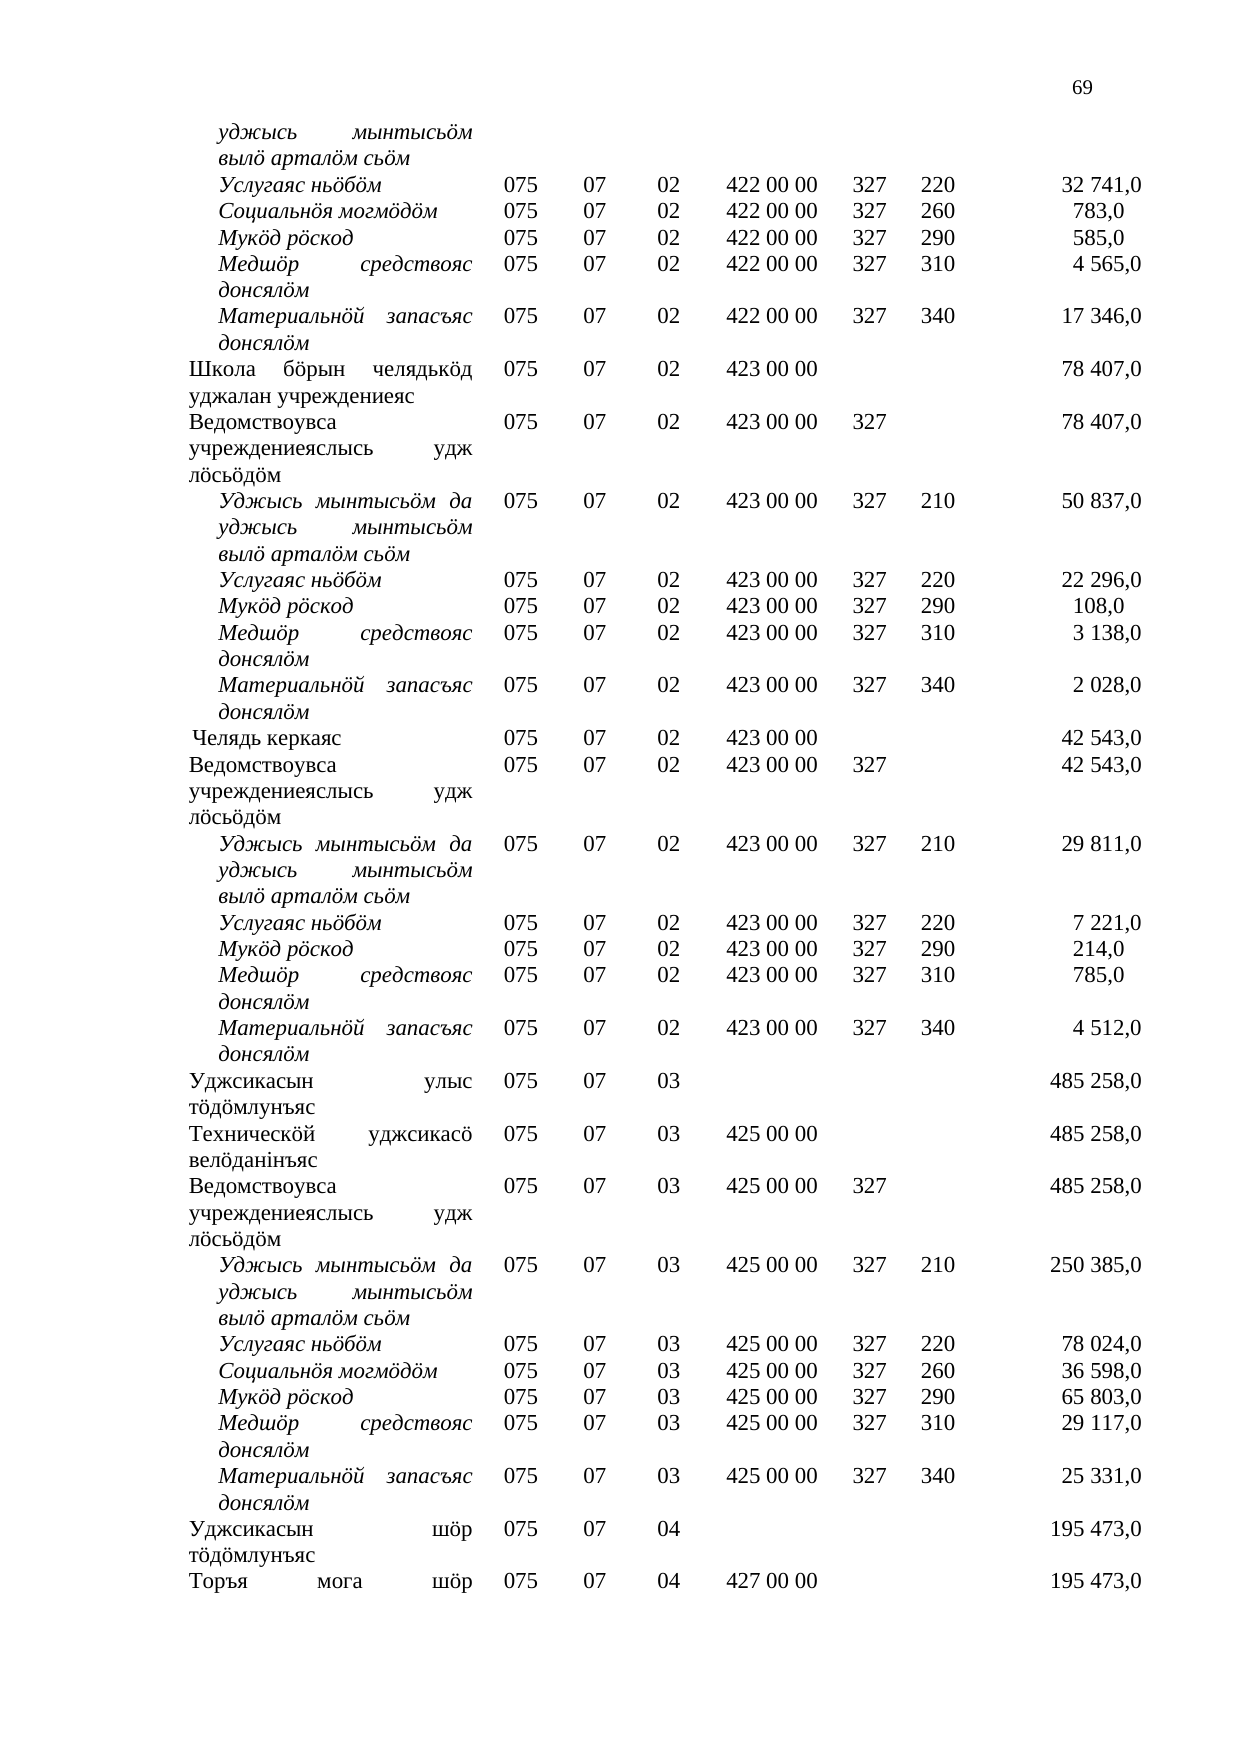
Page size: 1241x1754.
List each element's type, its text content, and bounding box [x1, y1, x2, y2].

table_cell 03 [631, 1120, 705, 1172]
table_cell 075 [484, 566, 558, 592]
table_cell 340 [901, 1014, 974, 1067]
table_cell 02 [631, 1014, 705, 1067]
table_cell 327 [838, 751, 901, 830]
table_cell 07 [558, 1251, 631, 1330]
table_cell 04 [631, 1515, 705, 1568]
table_cell [705, 1067, 838, 1119]
table_cell Мукöд рöскод [177, 935, 484, 961]
table_cell 075 [484, 487, 558, 566]
table_cell 327 [838, 909, 901, 935]
table_cell 65 803,0 [975, 1383, 1153, 1409]
table_cell 423 00 00 [705, 1014, 838, 1067]
table_cell 075 [484, 250, 558, 303]
table_cell 03 [631, 1462, 705, 1515]
table_cell 02 [631, 830, 705, 909]
table_cell Ведомствоувса учреждениеяслысь удж лöсьöдöм [177, 1172, 484, 1251]
table_cell 07 [558, 830, 631, 909]
table_cell 195 473,0 [975, 1568, 1153, 1594]
table_cell [484, 118, 558, 171]
table_cell 075 [484, 1172, 558, 1251]
table_cell [838, 1515, 901, 1568]
table_cell 220 [901, 171, 974, 197]
table_cell 290 [901, 593, 974, 619]
table_cell 260 [901, 1357, 974, 1383]
table_cell 075 [484, 830, 558, 909]
table_cell 423 00 00 [705, 619, 838, 672]
table_cell 250 385,0 [975, 1251, 1153, 1330]
table_cell 07 [558, 171, 631, 197]
table_cell 327 [838, 1462, 901, 1515]
table_cell 485 258,0 [975, 1120, 1153, 1172]
table_cell 327 [838, 935, 901, 961]
table_cell 327 [838, 1251, 901, 1330]
table_cell 075 [484, 1357, 558, 1383]
table_cell 78 407,0 [975, 408, 1153, 487]
table_cell Услугаяс ньöбöм [177, 566, 484, 592]
table_cell 425 00 00 [705, 1357, 838, 1383]
table_cell 075 [484, 224, 558, 250]
table_cell 07 [558, 619, 631, 672]
table_cell 7 221,0 [975, 909, 1153, 935]
table_cell 32 741,0 [975, 171, 1153, 197]
table_cell Материальнöй запасъяс донсялöм [177, 303, 484, 355]
table_cell 423 00 00 [705, 724, 838, 751]
table_cell 02 [631, 197, 705, 223]
table_cell 425 00 00 [705, 1172, 838, 1251]
table_cell 075 [484, 1251, 558, 1330]
table_cell 210 [901, 830, 974, 909]
table_cell 423 00 00 [705, 830, 838, 909]
table_cell 327 [838, 487, 901, 566]
table_cell 07 [558, 566, 631, 592]
table_cell 327 [838, 830, 901, 909]
table_cell 2 028,0 [975, 672, 1153, 724]
table_cell 075 [484, 593, 558, 619]
table_cell Мукöд рöскод [177, 1383, 484, 1409]
table_cell Техническöй уджсикасö велöданiнъяс [177, 1120, 484, 1172]
table_cell 327 [838, 303, 901, 355]
table_cell 108,0 [975, 593, 1153, 619]
table_cell Материальнöй запасъяс донсялöм [177, 1014, 484, 1067]
table_cell Медшöр средствояс донсялöм [177, 619, 484, 672]
table_cell [901, 1172, 974, 1251]
table_cell 03 [631, 1410, 705, 1462]
table_cell 02 [631, 566, 705, 592]
table_cell 07 [558, 1462, 631, 1515]
table_cell 327 [838, 1357, 901, 1383]
table_cell 02 [631, 619, 705, 672]
table_cell Челядь керкаяс [177, 724, 484, 751]
table_cell 03 [631, 1383, 705, 1409]
table_cell 327 [838, 619, 901, 672]
table_cell 03 [631, 1251, 705, 1330]
table_cell 02 [631, 672, 705, 724]
table_cell 07 [558, 1172, 631, 1251]
table_cell 42 543,0 [975, 751, 1153, 830]
table_cell 07 [558, 197, 631, 223]
table_cell 02 [631, 224, 705, 250]
table_cell 07 [558, 751, 631, 830]
table_cell 075 [484, 751, 558, 830]
table_cell 075 [484, 303, 558, 355]
table_cell 783,0 [975, 197, 1153, 223]
table_cell [838, 724, 901, 751]
table_cell 075 [484, 1330, 558, 1357]
table_cell 07 [558, 1568, 631, 1594]
table_cell 075 [484, 171, 558, 197]
table_cell 075 [484, 909, 558, 935]
table_cell 075 [484, 1568, 558, 1594]
table_cell 425 00 00 [705, 1120, 838, 1172]
table_cell 422 00 00 [705, 250, 838, 303]
table_cell Услугаяс ньöбöм [177, 171, 484, 197]
table_cell 04 [631, 1568, 705, 1594]
table_cell [838, 1568, 901, 1594]
table_cell 327 [838, 408, 901, 487]
table_cell 02 [631, 593, 705, 619]
table_cell [975, 118, 1153, 171]
table_cell Мукöд рöскод [177, 224, 484, 250]
table_cell 423 00 00 [705, 487, 838, 566]
table_cell 075 [484, 961, 558, 1014]
table_cell Ведомствоувса учреждениеяслысь удж лöсьöдöм [177, 751, 484, 830]
table_cell Школа бöрын челядькöд уджалан учреждениеяс [177, 355, 484, 408]
table_cell Уджсикасын шöр тöдöмлунъяс [177, 1515, 484, 1568]
table_cell 425 00 00 [705, 1410, 838, 1462]
table_cell 02 [631, 909, 705, 935]
table_cell [705, 118, 838, 171]
table_cell 02 [631, 751, 705, 830]
table_cell 423 00 00 [705, 593, 838, 619]
table_cell Мукöд рöскод [177, 593, 484, 619]
table_cell 07 [558, 1067, 631, 1119]
table_cell 290 [901, 935, 974, 961]
table_cell 327 [838, 250, 901, 303]
table_cell [901, 751, 974, 830]
table_cell 075 [484, 724, 558, 751]
table_cell 50 837,0 [975, 487, 1153, 566]
table_cell 327 [838, 672, 901, 724]
table_cell 340 [901, 1462, 974, 1515]
table_cell 422 00 00 [705, 224, 838, 250]
table_cell 07 [558, 1383, 631, 1409]
table_cell 03 [631, 1357, 705, 1383]
table_cell Медшöр средствояс донсялöм [177, 1410, 484, 1462]
table_cell Социальнöя могмöдöм [177, 197, 484, 223]
table_cell 214,0 [975, 935, 1153, 961]
table_cell 220 [901, 566, 974, 592]
table_cell 075 [484, 935, 558, 961]
table_cell 485 258,0 [975, 1172, 1153, 1251]
table_cell 422 00 00 [705, 303, 838, 355]
table_cell 075 [484, 408, 558, 487]
table_cell 423 00 00 [705, 355, 838, 408]
table_cell 07 [558, 355, 631, 408]
table_cell 785,0 [975, 961, 1153, 1014]
table_cell 03 [631, 1330, 705, 1357]
table_cell 4 565,0 [975, 250, 1153, 303]
table_cell 310 [901, 619, 974, 672]
table_cell Социальнöя могмöдöм [177, 1357, 484, 1383]
table_cell 290 [901, 224, 974, 250]
table_cell 02 [631, 487, 705, 566]
table_cell 310 [901, 1410, 974, 1462]
table_cell 075 [484, 1410, 558, 1462]
table_cell 075 [484, 1067, 558, 1119]
table_cell 07 [558, 672, 631, 724]
table_cell Услугаяс ньöбöм [177, 1330, 484, 1357]
table_cell 423 00 00 [705, 935, 838, 961]
table_cell Уджысь мынтысьöм да уджысь мынтысьöм вылö арталöм сьöм [177, 487, 484, 566]
table_cell [838, 1067, 901, 1119]
table_cell [901, 355, 974, 408]
table_cell 423 00 00 [705, 961, 838, 1014]
table_cell 07 [558, 1410, 631, 1462]
table_cell Материальнöй запасъяс донсялöм [177, 1462, 484, 1515]
table_cell 340 [901, 672, 974, 724]
table_cell 07 [558, 1515, 631, 1568]
table_cell 327 [838, 1172, 901, 1251]
table_cell 427 00 00 [705, 1568, 838, 1594]
table_cell 78 407,0 [975, 355, 1153, 408]
table_cell 422 00 00 [705, 171, 838, 197]
table_cell 423 00 00 [705, 909, 838, 935]
table_cell 36 598,0 [975, 1357, 1153, 1383]
table_cell 423 00 00 [705, 566, 838, 592]
table_cell 02 [631, 250, 705, 303]
table_cell 075 [484, 197, 558, 223]
table_cell 07 [558, 1357, 631, 1383]
table_cell 310 [901, 250, 974, 303]
table_cell 327 [838, 1014, 901, 1067]
table_cell 78 024,0 [975, 1330, 1153, 1357]
table_cell Медшöр средствояс донсялöм [177, 961, 484, 1014]
table_cell 425 00 00 [705, 1251, 838, 1330]
table_cell 327 [838, 1383, 901, 1409]
table_cell 327 [838, 171, 901, 197]
table_cell 17 346,0 [975, 303, 1153, 355]
table_cell 02 [631, 355, 705, 408]
table_cell [901, 408, 974, 487]
table_cell 02 [631, 408, 705, 487]
table_cell [838, 1120, 901, 1172]
table_cell 423 00 00 [705, 672, 838, 724]
table_cell [901, 1120, 974, 1172]
table_cell 327 [838, 224, 901, 250]
table_cell 075 [484, 1120, 558, 1172]
table_cell 075 [484, 1515, 558, 1568]
table_cell Уджсикасын улыс тöдöмлунъяс [177, 1067, 484, 1119]
table_cell 29 811,0 [975, 830, 1153, 909]
table_cell [901, 724, 974, 751]
table_cell [558, 118, 631, 171]
table_cell 07 [558, 724, 631, 751]
table_cell 07 [558, 935, 631, 961]
table_cell [631, 118, 705, 171]
table_cell Материальнöй запасъяс донсялöм [177, 672, 484, 724]
table_cell 340 [901, 303, 974, 355]
table_cell [901, 1067, 974, 1119]
table_cell 310 [901, 961, 974, 1014]
table_cell 07 [558, 1120, 631, 1172]
table_cell 220 [901, 1330, 974, 1357]
table_cell 423 00 00 [705, 408, 838, 487]
table_cell Ведомствоувса учреждениеяслысь удж лöсьöдöм [177, 408, 484, 487]
table_cell 29 117,0 [975, 1410, 1153, 1462]
table_cell 290 [901, 1383, 974, 1409]
table_cell 075 [484, 355, 558, 408]
table_cell 327 [838, 1330, 901, 1357]
table_cell [901, 1568, 974, 1594]
table_cell 485 258,0 [975, 1067, 1153, 1119]
table_cell 425 00 00 [705, 1383, 838, 1409]
table_cell 260 [901, 197, 974, 223]
table_cell 07 [558, 1330, 631, 1357]
table_cell 07 [558, 909, 631, 935]
table_cell 07 [558, 224, 631, 250]
table_cell 220 [901, 909, 974, 935]
table_cell 210 [901, 487, 974, 566]
table_cell 02 [631, 303, 705, 355]
table_cell 075 [484, 1383, 558, 1409]
table_cell 327 [838, 961, 901, 1014]
table_cell 22 296,0 [975, 566, 1153, 592]
table_cell 07 [558, 593, 631, 619]
table_cell 02 [631, 935, 705, 961]
table_cell 07 [558, 408, 631, 487]
table_cell [705, 1515, 838, 1568]
table_cell 425 00 00 [705, 1330, 838, 1357]
table_cell 327 [838, 1410, 901, 1462]
table_cell 4 512,0 [975, 1014, 1153, 1067]
table_cell уджысь мынтысьöм вылö арталöм сьöм [177, 118, 484, 171]
table_cell 25 331,0 [975, 1462, 1153, 1515]
table_cell 327 [838, 197, 901, 223]
table_cell 03 [631, 1067, 705, 1119]
table_cell 195 473,0 [975, 1515, 1153, 1568]
table_cell 210 [901, 1251, 974, 1330]
table_cell [901, 1515, 974, 1568]
table_cell 02 [631, 961, 705, 1014]
table_cell 425 00 00 [705, 1462, 838, 1515]
table_cell 42 543,0 [975, 724, 1153, 751]
table_cell 02 [631, 724, 705, 751]
table_cell 07 [558, 961, 631, 1014]
table_cell 423 00 00 [705, 751, 838, 830]
table_cell 07 [558, 250, 631, 303]
table_cell Медшöр средствояс донсялöм [177, 250, 484, 303]
table_cell 02 [631, 171, 705, 197]
table_cell [901, 118, 974, 171]
table_cell 3 138,0 [975, 619, 1153, 672]
table_cell 03 [631, 1172, 705, 1251]
table_cell 07 [558, 487, 631, 566]
table_cell Уджысь мынтысьöм да уджысь мынтысьöм вылö арталöм сьöм [177, 1251, 484, 1330]
table_cell [838, 118, 901, 171]
table_cell 075 [484, 1014, 558, 1067]
table_cell 07 [558, 1014, 631, 1067]
table_cell Торъя мога шöр [177, 1568, 484, 1594]
table_cell Услугаяс ньöбöм [177, 909, 484, 935]
table_cell 07 [558, 303, 631, 355]
table_cell 075 [484, 1462, 558, 1515]
table_cell 422 00 00 [705, 197, 838, 223]
table_cell [838, 355, 901, 408]
table_cell 075 [484, 619, 558, 672]
table_cell 327 [838, 566, 901, 592]
table_cell Уджысь мынтысьöм да уджысь мынтысьöм вылö арталöм сьöм [177, 830, 484, 909]
table_cell 327 [838, 593, 901, 619]
table_cell 075 [484, 672, 558, 724]
table_cell 585,0 [975, 224, 1153, 250]
